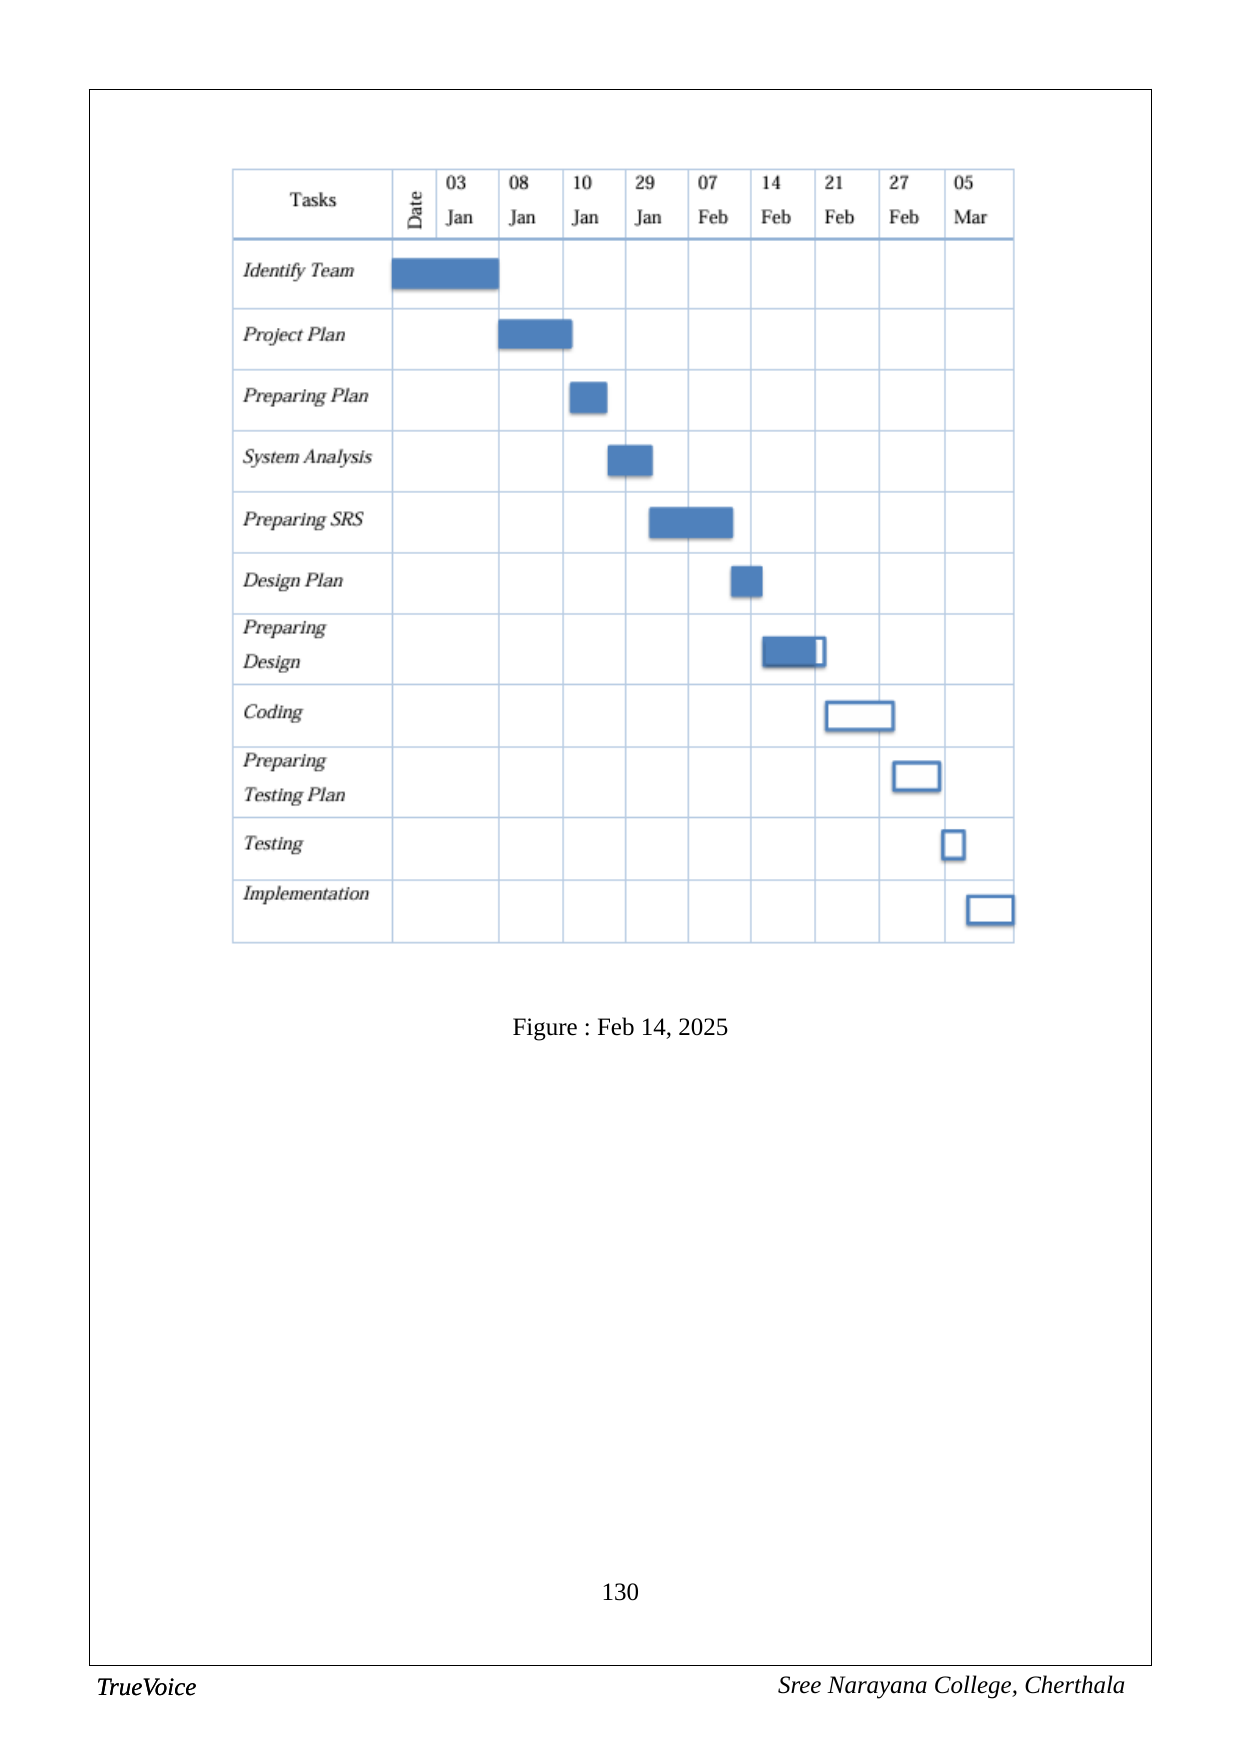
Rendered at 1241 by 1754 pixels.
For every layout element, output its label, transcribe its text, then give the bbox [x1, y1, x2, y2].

picture [212, 147, 1028, 961]
text Figure : Feb 14, 2025 [148, 1012, 1092, 1041]
